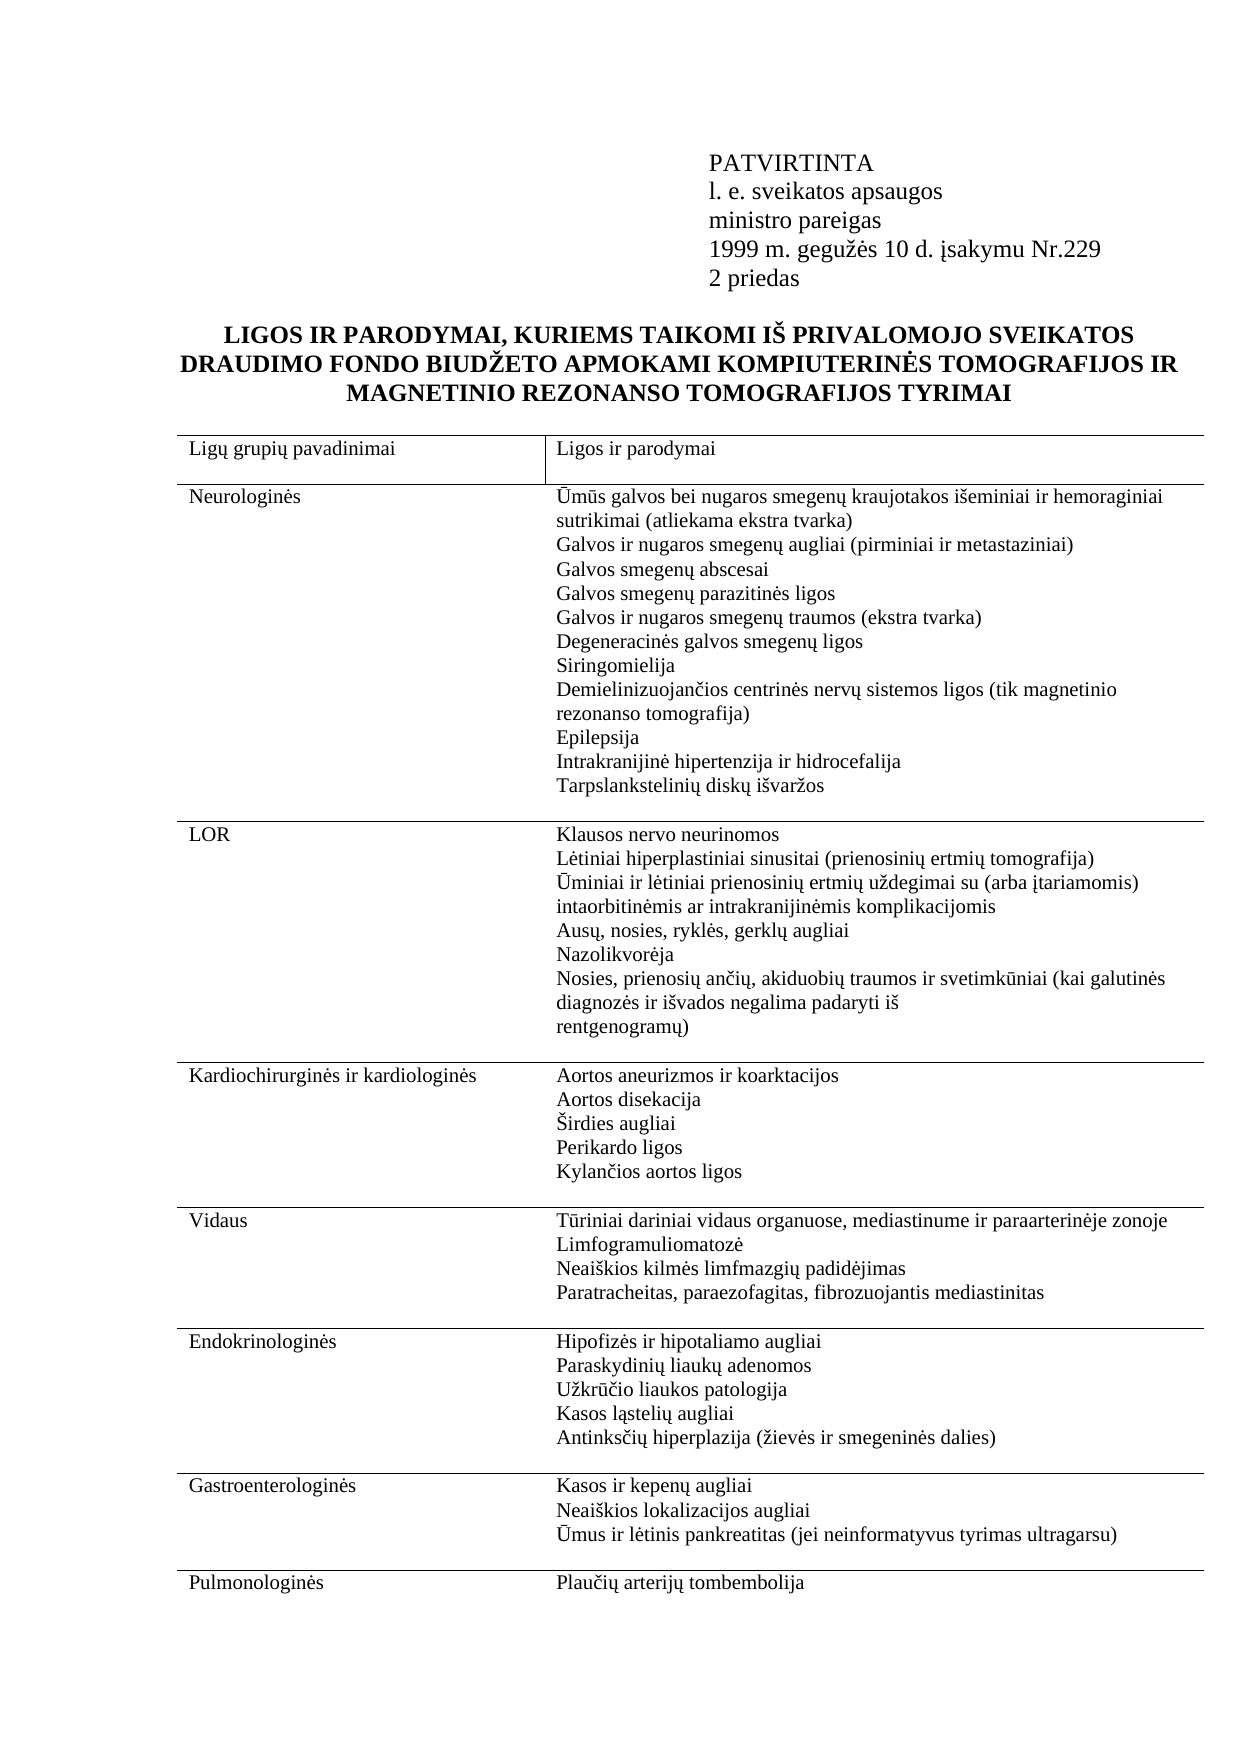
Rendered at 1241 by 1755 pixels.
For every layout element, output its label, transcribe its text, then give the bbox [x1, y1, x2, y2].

table_cell [177, 1014, 545, 1038]
table_cell [177, 1353, 545, 1377]
text ministro pareigas [177, 205, 1181, 234]
table_cell Degeneracinės galvos smegenų ligos [545, 629, 1204, 653]
table_cell Širdies augliai [545, 1111, 1204, 1135]
table_cell [545, 797, 1204, 821]
table_cell [177, 749, 545, 773]
table_cell [545, 1449, 1204, 1473]
table_cell [177, 1038, 545, 1062]
table_cell [545, 1183, 1204, 1207]
table_cell Plaučių arterijų tombembolija [545, 1571, 1204, 1594]
table_cell Neaiškios lokalizacijos augliai [545, 1498, 1204, 1522]
table_cell Ūmus ir lėtinis pankreatitas (jei neinformatyvus tyrimas ultragarsu) [545, 1522, 1204, 1546]
table_cell [177, 870, 545, 918]
table_cell [177, 533, 545, 556]
table_cell Galvos ir nugaros smegenų augliai (pirminiai ir metastaziniai) [545, 533, 1204, 556]
text 1999 m. gegužės 10 d. įsakymu Nr.229 [177, 234, 1181, 263]
table_cell [177, 1232, 545, 1256]
table_cell [177, 1087, 545, 1111]
table_cell [546, 460, 1204, 484]
table_cell [177, 605, 545, 629]
table_cell Ūmūs galvos bei nugaros smegenų kraujotakos išeminiai ir hemoraginiai sutrikimai (atliekama ekstra tvarka) [545, 485, 1204, 532]
table_cell [177, 1159, 545, 1183]
table_cell Neurologinės [177, 485, 545, 532]
table_cell [177, 1111, 545, 1135]
table_cell Antinksčių hiperplazija (žievės ir smegeninės dalies) [545, 1425, 1204, 1449]
table_cell Intrakranijinė hipertenzija ir hidrocefalija [545, 749, 1204, 773]
table_cell [545, 1304, 1204, 1328]
table_cell [177, 1546, 545, 1570]
table_cell Ausų, nosies, ryklės, gerklų augliai [545, 918, 1204, 942]
table_cell [177, 846, 545, 870]
text Ligos ir parodymai, kuriems taikomi iš Privalomojo sveikatos draudimo fondo biudžeto apmokami kompiuterinės tomografijos ir magnetinio rezonanso tomografijos tyrimai [177, 320, 1181, 406]
table_cell Gastroenterologinės [177, 1474, 545, 1497]
table_cell [177, 1280, 545, 1304]
table_cell Pulmonologinės [177, 1571, 545, 1594]
table_cell [177, 1425, 545, 1449]
table_cell Kasos ir kepenų augliai [545, 1474, 1204, 1497]
table_cell [177, 1401, 545, 1425]
table_cell Aortos aneurizmos ir koarktacijos [545, 1063, 1204, 1087]
table_cell [177, 1135, 545, 1159]
table_cell [177, 1377, 545, 1401]
table_cell [177, 966, 545, 1014]
table_header Ligų grupių pavadinimai [177, 436, 545, 460]
table_cell Galvos smegenų parazitinės ligos [545, 581, 1204, 604]
table_header Ligos ir parodymai [546, 436, 1204, 460]
table_cell [177, 1304, 545, 1328]
table_cell Kasos ląstelių augliai [545, 1401, 1204, 1425]
table_cell Paraskydinių liaukų adenomos [545, 1353, 1204, 1377]
table_cell Perikardo ligos [545, 1135, 1204, 1159]
table_cell [177, 1256, 545, 1280]
table_cell Vidaus [177, 1208, 545, 1232]
text 2 priedas [177, 263, 1181, 291]
table_cell Galvos ir nugaros smegenų traumos (ekstra tvarka) [545, 605, 1204, 629]
table_cell Endokrinologinės [177, 1329, 545, 1353]
table_cell [545, 1546, 1204, 1570]
table_cell Kardiochirurginės ir kardiologinės [177, 1063, 545, 1087]
table_cell [177, 773, 545, 797]
table_cell [177, 942, 545, 966]
table_cell Epilepsija [545, 725, 1204, 749]
table_cell Klausos nervo neurinomos [545, 822, 1204, 846]
table_cell [177, 797, 545, 821]
table_cell [177, 653, 545, 677]
table_cell [177, 581, 545, 604]
table_cell Neaiškios kilmės limfmazgių padidėjimas [545, 1256, 1204, 1280]
text l. e. sveikatos apsaugos [177, 176, 1181, 205]
table_cell Tarpslankstelinių diskų išvaržos [545, 773, 1204, 797]
table_cell Nazolikvorėja [545, 942, 1204, 966]
table_cell rentgenogramų) [545, 1014, 1204, 1038]
text PATVIRTINTA [177, 148, 1181, 176]
table_cell Užkrūčio liaukos patologija [545, 1377, 1204, 1401]
table_cell [177, 1183, 545, 1207]
table_cell Ūminiai ir lėtiniai prienosinių ertmių uždegimai su (arba įtariamomis) intaorbitinėmis ar intrakranijinėmis komplikacijomis [545, 870, 1204, 918]
table_cell Hipofizės ir hipotaliamo augliai [545, 1329, 1204, 1353]
table_cell [545, 1038, 1204, 1062]
table_cell [177, 460, 545, 484]
table_cell Kylančios aortos ligos [545, 1159, 1204, 1183]
table_cell Aortos disekacija [545, 1087, 1204, 1111]
table_cell [177, 918, 545, 942]
table_cell Siringomielija [545, 653, 1204, 677]
table_cell Paratracheitas, paraezofagitas, fibrozuojantis mediastinitas [545, 1280, 1204, 1304]
table_cell [177, 1498, 545, 1522]
table_cell Demielinizuojančios centrinės nervų sistemos ligos (tik magnetinio rezonanso tomografija) [545, 677, 1204, 725]
table_cell LOR [177, 822, 545, 846]
table_cell Lėtiniai hiperplastiniai sinusitai (prienosinių ertmių tomografija) [545, 846, 1204, 870]
table_cell Galvos smegenų abscesai [545, 556, 1204, 581]
table_cell [177, 725, 545, 749]
table_cell Tūriniai dariniai vidaus organuose, mediastinume ir paraarterinėje zonoje [545, 1208, 1204, 1232]
table_cell [177, 677, 545, 725]
table_cell [177, 629, 545, 653]
table_cell [177, 1522, 545, 1546]
table_cell Limfogramuliomatozė [545, 1232, 1204, 1256]
table_cell Nosies, prienosių ančių, akiduobių traumos ir svetimkūniai (kai galutinės diagnozės ir išvados negalima padaryti iš [545, 966, 1204, 1014]
table_cell [177, 1449, 545, 1473]
table_cell [177, 556, 545, 581]
